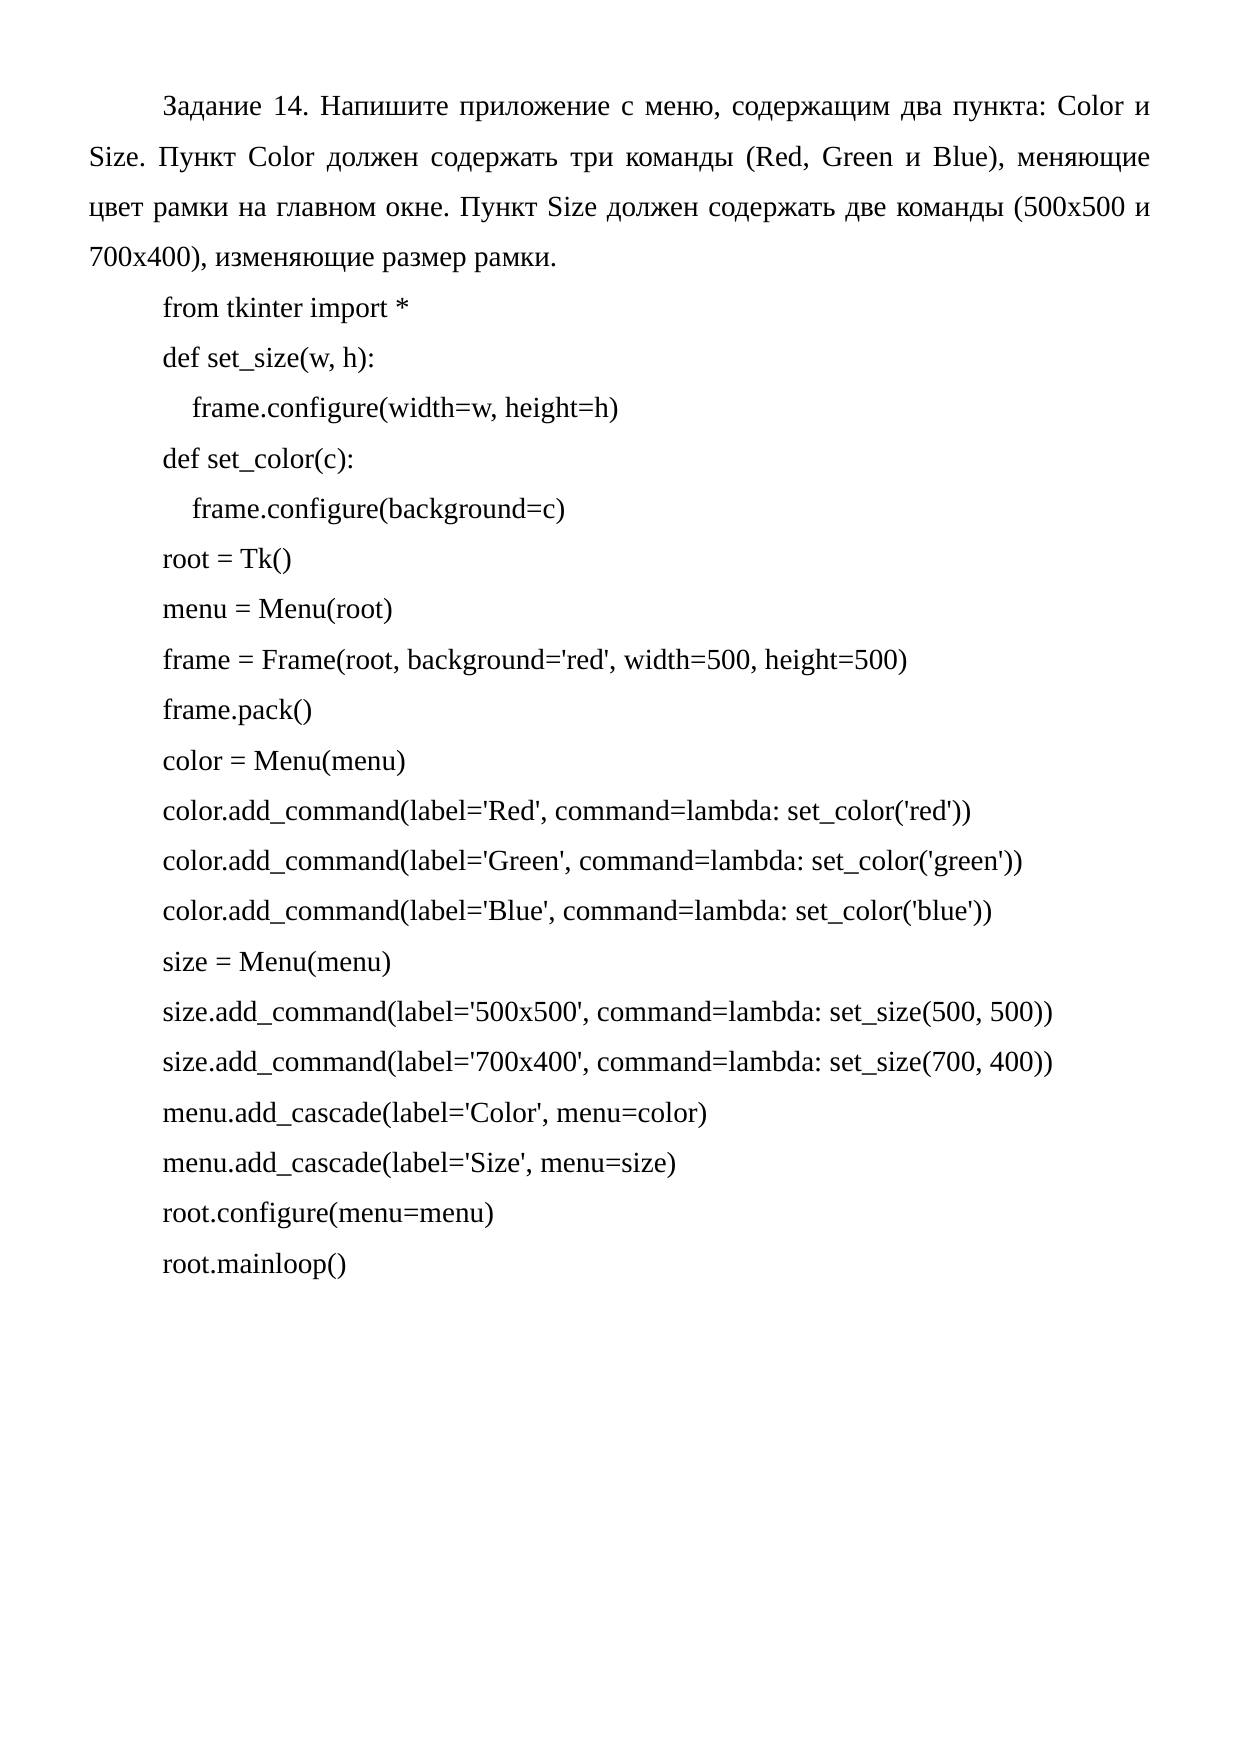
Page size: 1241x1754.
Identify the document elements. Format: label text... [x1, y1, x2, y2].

text root = Tk() [88, 541, 1152, 575]
text frame.configure(width=w, height=h) [88, 390, 1152, 424]
text menu.add_cascade(label='Color', menu=color) [88, 1095, 1152, 1128]
text Задание 14. Напишите приложение с меню, содержащим два пункта: Color и Size. Пункт Color должен содержать три команды (Red, Green и Blue), меняющие цвет рамки на главном окне. Пункт Size должен содержать две команды (500x500 и 700х400), изменяющие размер рамки. [88, 88, 1152, 273]
text size.add_command(label='700x400', command=lambda: set_size(700, 400)) [88, 1044, 1152, 1078]
text color.add_command(label='Green', command=lambda: set_color('green')) [88, 843, 1152, 877]
text size = Menu(menu) [88, 944, 1152, 977]
text frame = Frame(root, background='red', width=500, height=500) [88, 642, 1152, 676]
text def set_color(c): [88, 441, 1152, 474]
text frame.pack() [88, 692, 1152, 726]
text color = Menu(menu) [88, 743, 1152, 776]
text root.configure(menu=menu) [88, 1195, 1152, 1229]
text def set_size(w, h): [88, 340, 1152, 374]
text size.add_command(label='500x500', command=lambda: set_size(500, 500)) [88, 994, 1152, 1028]
text frame.configure(background=c) [88, 491, 1152, 524]
text menu = Menu(root) [88, 592, 1152, 625]
text root.mainloop() [88, 1246, 1152, 1279]
text menu.add_cascade(label='Size', menu=size) [88, 1145, 1152, 1179]
text from tkinter import * [88, 290, 1152, 323]
text color.add_command(label='Red', command=lambda: set_color('red')) [88, 793, 1152, 826]
text color.add_command(label='Blue', command=lambda: set_color('blue')) [88, 893, 1152, 927]
